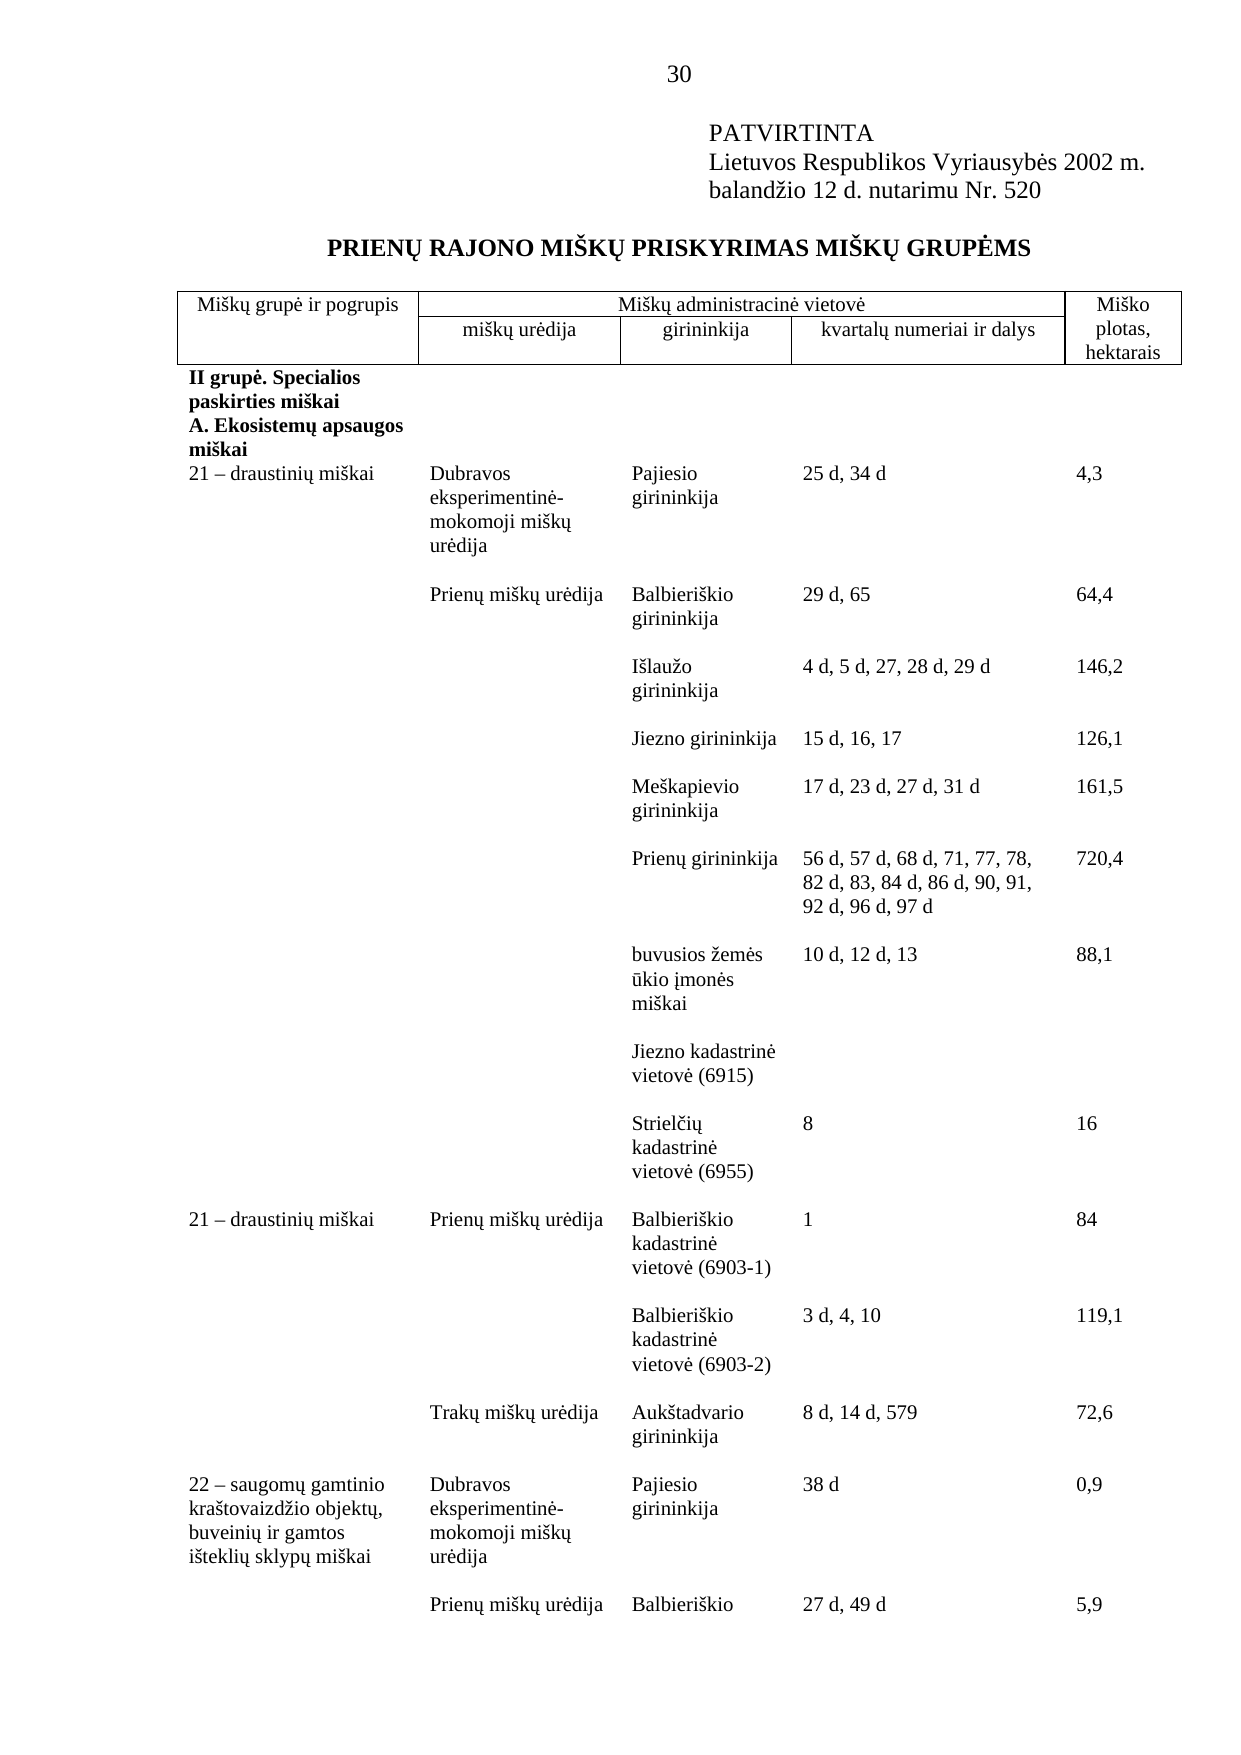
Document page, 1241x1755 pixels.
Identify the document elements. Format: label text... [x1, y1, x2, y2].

table_cell [791, 1448, 1065, 1472]
table_cell [418, 365, 620, 461]
table_cell [1065, 1183, 1181, 1207]
table_cell Išlaužo girininkija [620, 654, 791, 702]
table_cell [418, 1279, 620, 1303]
table_cell [620, 822, 791, 846]
text Lietuvos Respublikos Vyriausybės 2002 m. [177, 147, 1181, 176]
table_cell [1065, 630, 1181, 654]
table_cell [177, 1111, 418, 1183]
table_cell Prienų miškų urėdija [418, 1592, 620, 1616]
table_cell 15 d, 16, 17 [791, 726, 1065, 750]
table_cell [620, 558, 791, 581]
table_cell 22 – saugomų gamtinio kraštovaizdžio objektų, buveinių ir gamtos išteklių sklypų miškai [177, 1472, 418, 1568]
table_cell 0,9 [1065, 1472, 1181, 1568]
table_cell [418, 726, 620, 750]
table_cell 56 d, 57 d, 68 d, 71, 77, 78, 82 d, 83, 84 d, 86 d, 90, 91, 92 d, 96 d, 97 d [791, 846, 1065, 918]
table_cell 21 – draustinių miškai [177, 461, 418, 557]
table_cell Balbieriškio girininkija [620, 581, 791, 629]
table_cell 10 d, 12 d, 13 [791, 943, 1065, 1014]
table_cell 16 [1065, 1111, 1181, 1183]
table_cell [177, 1183, 418, 1207]
table_cell buvusios žemės ūkio įmonės miškai [620, 943, 791, 1014]
table_header Miškų administracinė vietovė [419, 292, 1064, 316]
table_cell [1065, 1448, 1181, 1472]
table_cell [791, 365, 1065, 461]
table_cell [418, 1568, 620, 1592]
table_cell [791, 1015, 1065, 1039]
table_cell [1065, 1376, 1181, 1399]
table_cell Trakų miškų urėdija [418, 1400, 620, 1448]
table_cell 1 [791, 1207, 1065, 1279]
table_cell [418, 1111, 620, 1183]
table_cell [1065, 365, 1181, 461]
table_cell [418, 774, 620, 822]
table_cell Prienų girininkija [620, 846, 791, 918]
table_cell 29 d, 65 [791, 581, 1065, 629]
table_cell [177, 1279, 418, 1303]
table_cell [791, 1376, 1065, 1399]
table_cell [620, 1568, 791, 1592]
table_cell 3 d, 4, 10 [791, 1303, 1065, 1376]
table_cell Balbieriškio kadastrinė vietovė (6903-2) [620, 1303, 791, 1376]
table_cell [177, 774, 418, 822]
text PRIENŲ RAJONO MIŠKŲ PRISKYRIMAS MIŠKŲ GRUPĖMS [177, 233, 1181, 262]
table_cell [1065, 918, 1181, 942]
table_cell Jiezno girininkija [620, 726, 791, 750]
table_cell [177, 1303, 418, 1376]
table_cell 88,1 [1065, 943, 1181, 1014]
table_cell [177, 702, 418, 726]
table_cell [418, 702, 620, 726]
table_cell [620, 1087, 791, 1111]
table_cell [177, 558, 418, 581]
table_cell [791, 822, 1065, 846]
table_cell [791, 702, 1065, 726]
table_cell [177, 1448, 418, 1472]
table_cell [791, 918, 1065, 942]
table_cell 84 [1065, 1207, 1181, 1279]
table_cell [177, 1568, 418, 1592]
table_cell Prienų miškų urėdija [418, 581, 620, 629]
table_cell [418, 558, 620, 581]
table_cell [1065, 702, 1181, 726]
table_cell [418, 918, 620, 942]
table_cell 119,1 [1065, 1303, 1181, 1376]
table_cell [620, 750, 791, 774]
table_cell [177, 1376, 418, 1399]
table_cell [1065, 1039, 1181, 1087]
table_cell [791, 1568, 1065, 1592]
table_cell Pajiesio girininkija [620, 461, 791, 557]
table_cell Prienų miškų urėdija [418, 1207, 620, 1279]
table_cell miškų urėdija [419, 317, 620, 364]
table_cell Pajiesio girininkija [620, 1472, 791, 1568]
table_cell [177, 1400, 418, 1448]
table_cell [791, 750, 1065, 774]
table_cell [1065, 1279, 1181, 1303]
table_cell [177, 1015, 418, 1039]
table_cell Balbieriškio kadastrinė vietovė (6903-1) [620, 1207, 791, 1279]
table_cell 4,3 [1065, 461, 1181, 557]
table_cell 21 – draustinių miškai [177, 1207, 418, 1279]
table_cell 17 d, 23 d, 27 d, 31 d [791, 774, 1065, 822]
table_cell [791, 1039, 1065, 1087]
table_cell 38 d [791, 1472, 1065, 1568]
table_cell 25 d, 34 d [791, 461, 1065, 557]
table_cell [620, 918, 791, 942]
table_cell [177, 654, 418, 702]
table_cell [620, 1015, 791, 1039]
table_cell Balbieriškio [620, 1592, 791, 1616]
table_cell [177, 1039, 418, 1087]
table_cell [177, 1087, 418, 1111]
table_cell 126,1 [1065, 726, 1181, 750]
table_cell Dubravos eksperimentinė-mokomoji miškų urėdija [418, 1472, 620, 1568]
table_cell II grupė. Specialios paskirties miškai A. Ekosistemų apsaugos miškai [177, 365, 418, 461]
table_cell [418, 630, 620, 654]
table_cell [620, 1376, 791, 1399]
table_cell [418, 1039, 620, 1087]
table_cell [418, 1087, 620, 1111]
table_cell [177, 1592, 418, 1616]
table_cell 146,2 [1065, 654, 1181, 702]
table_cell [177, 822, 418, 846]
table_cell [791, 1183, 1065, 1207]
table_cell [177, 846, 418, 918]
table_cell [418, 1376, 620, 1399]
table_cell 8 [791, 1111, 1065, 1183]
table_cell [620, 630, 791, 654]
table_cell [177, 630, 418, 654]
table_cell [620, 1279, 791, 1303]
table_cell [418, 943, 620, 1014]
table_cell 8 d, 14 d, 579 [791, 1400, 1065, 1448]
table_cell [1065, 822, 1181, 846]
table_cell [418, 1303, 620, 1376]
text PATVIRTINTA [709, 118, 1181, 147]
table_cell Dubravos eksperimentinė-mokomoji miškų urėdija [418, 461, 620, 557]
table_cell [418, 1448, 620, 1472]
table_cell [177, 581, 418, 629]
table_cell [620, 702, 791, 726]
table_cell [418, 1183, 620, 1207]
table_cell [1065, 1568, 1181, 1592]
text balandžio 12 d. nutarimu Nr. 520 [177, 176, 1181, 204]
table_cell Aukštadvario girininkija [620, 1400, 791, 1448]
table_cell [418, 1015, 620, 1039]
table_cell 72,6 [1065, 1400, 1181, 1448]
table_cell [418, 846, 620, 918]
table_cell 161,5 [1065, 774, 1181, 822]
table_cell [418, 750, 620, 774]
table_cell [620, 365, 791, 461]
table_cell girininkija [621, 317, 791, 364]
table_cell [1065, 1015, 1181, 1039]
table_cell [620, 1183, 791, 1207]
table_cell [177, 918, 418, 942]
table_cell 720,4 [1065, 846, 1181, 918]
table_cell 4 d, 5 d, 27, 28 d, 29 d [791, 654, 1065, 702]
table_cell Meškapievio girininkija [620, 774, 791, 822]
table_cell [1065, 1087, 1181, 1111]
table_cell [177, 943, 418, 1014]
table_cell [177, 726, 418, 750]
table_header Miškų grupė ir pogrupis [178, 292, 418, 364]
table_cell [791, 1279, 1065, 1303]
table_cell [791, 558, 1065, 581]
table_cell 5,9 [1065, 1592, 1181, 1616]
table_cell [418, 654, 620, 702]
table_cell [620, 1448, 791, 1472]
table_cell [791, 630, 1065, 654]
table_cell 27 d, 49 d [791, 1592, 1065, 1616]
table_cell [177, 750, 418, 774]
table_cell [1065, 558, 1181, 581]
table_cell [791, 1087, 1065, 1111]
table_cell kvartalų numeriai ir dalys [792, 317, 1064, 364]
table_cell 64,4 [1065, 581, 1181, 629]
table_cell [418, 822, 620, 846]
table_cell Strielčių kadastrinė vietovė (6955) [620, 1111, 791, 1183]
table_cell [1065, 750, 1181, 774]
table_cell Jiezno kadastrinė vietovė (6915) [620, 1039, 791, 1087]
table_header Miško plotas, hektarais [1066, 292, 1181, 364]
